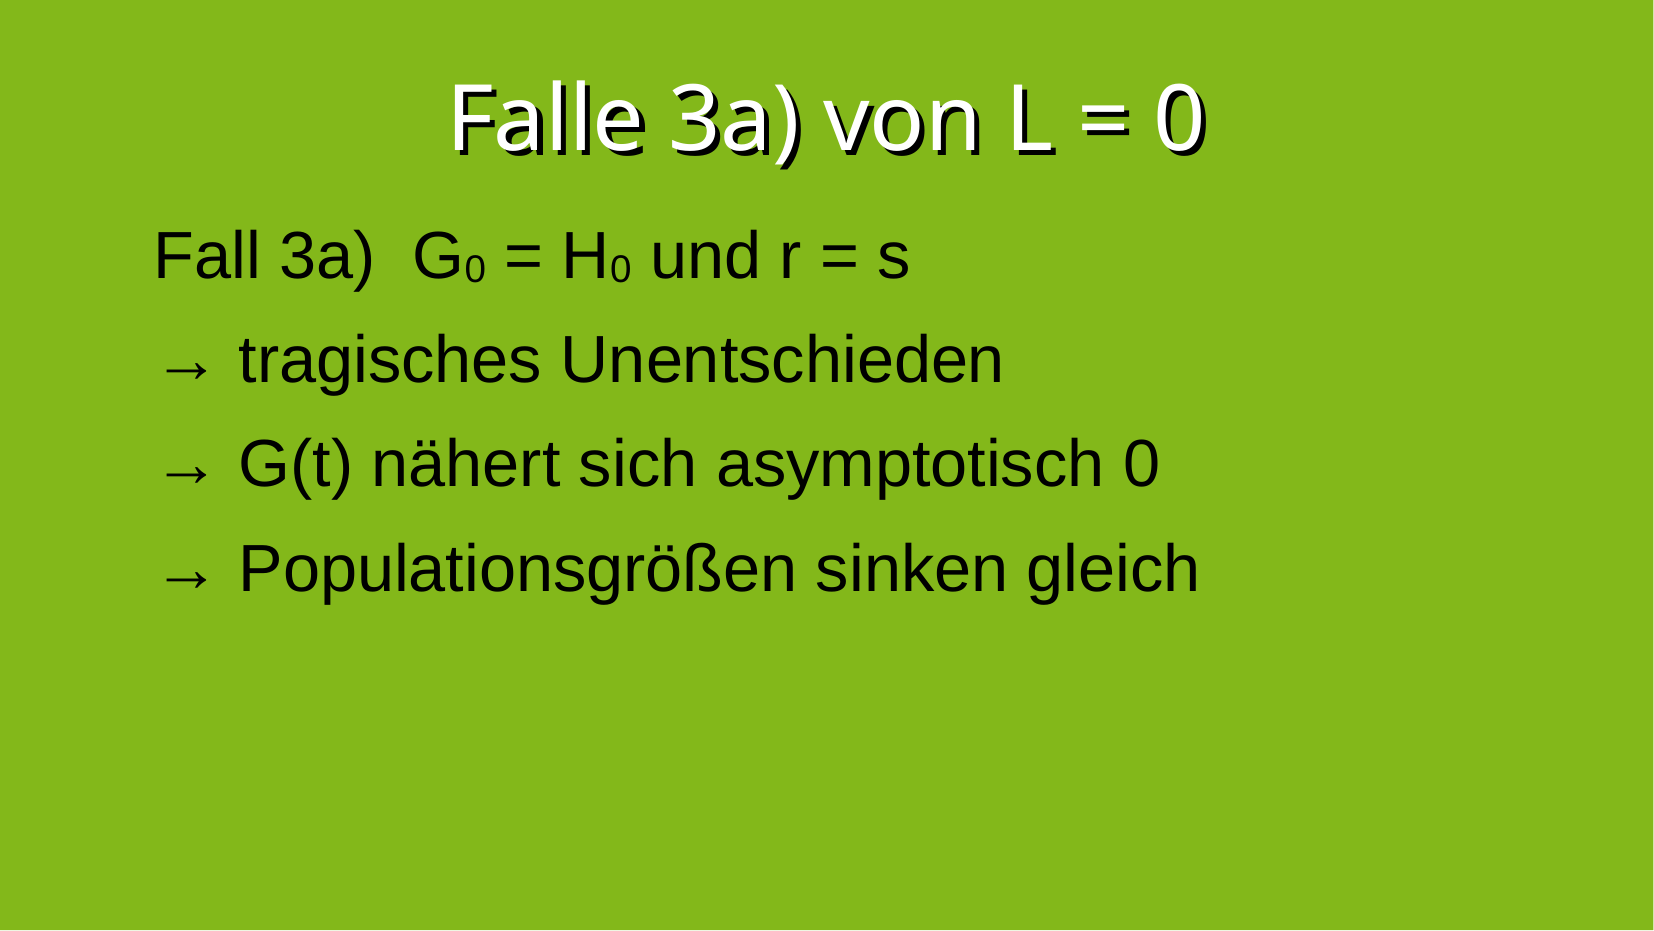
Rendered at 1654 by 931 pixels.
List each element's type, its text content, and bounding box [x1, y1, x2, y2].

title Falle 3a) von L = 0 [82, 37, 1571, 193]
list Fall 3a) G0 = H0 und r = s → tragisches Unentschieden → G(t) nähert sich asymptotisch 0 → Populationsgrößen sinken gleich [82, 217, 1571, 857]
